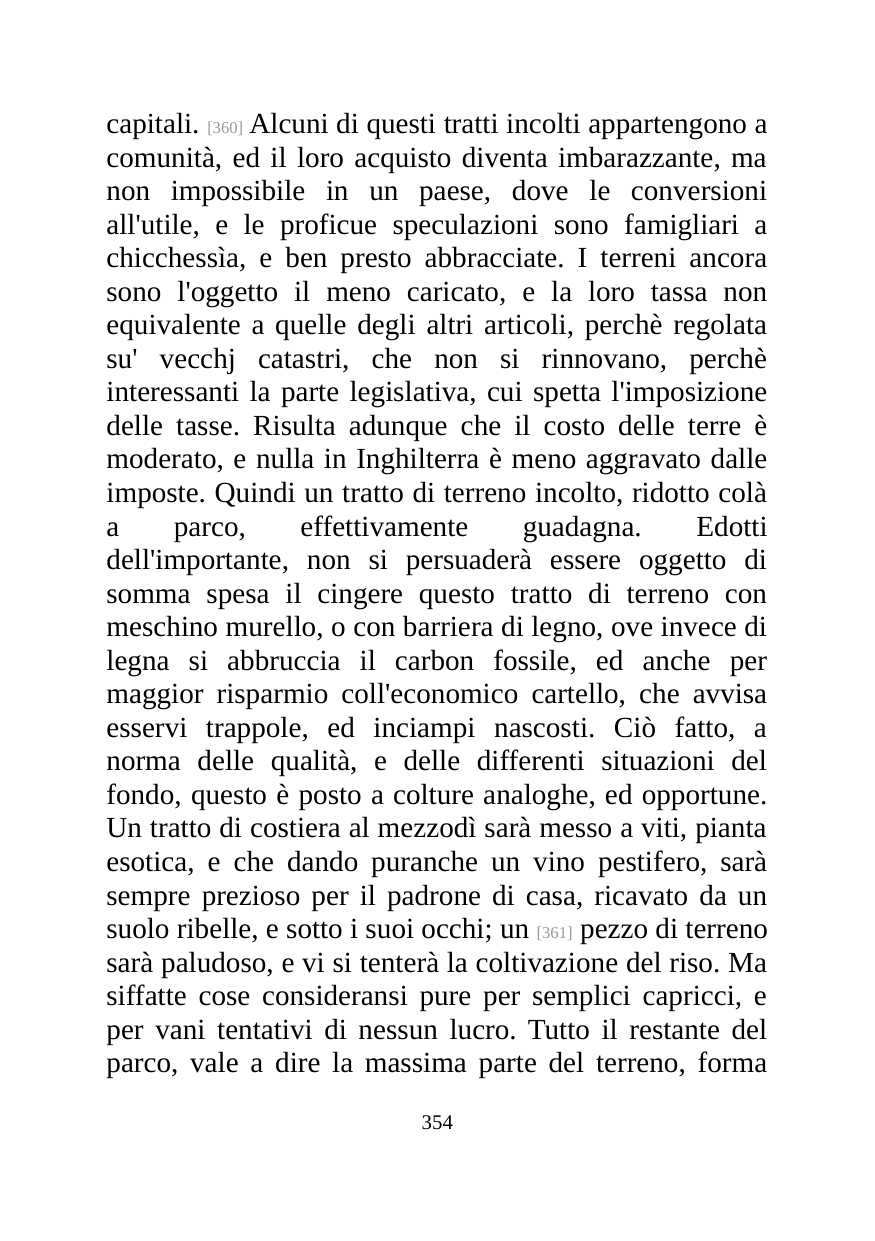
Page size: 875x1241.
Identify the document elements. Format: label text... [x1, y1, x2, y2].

text capitali. [360] Alcuni di questi tratti incolti appartengono a comunità, ed il loro acquisto diventa imbarazzante, ma non impossibile in un paese, dove le conversioni all'utile, e le proficue speculazioni sono famigliari a chicchessìa, e ben presto abbracciate. I terreni ancora sono l'oggetto il meno caricato, e la loro tassa non equivalente a quelle degli altri articoli, perchè regolata su' vecchj catastri, che non si rinnovano, perchè interessanti la parte legislativa, cui spetta l'imposizione delle tasse. Risulta adunque che il costo delle terre è moderato, e nulla in Inghilterra è meno aggravato dalle imposte. Quindi un tratto di terreno incolto, ridotto colà a parco, effettivamente guadagna. Edotti dell'importante, non si persuaderà essere oggetto di somma spesa il cingere questo tratto di terreno con meschino murello, o con barriera di legno, ove invece di legna si abbruccia il carbon fossile, ed anche per maggior risparmio coll'economico cartello, che avvisa esservi trappole, ed inciampi nascosti. Ciò fatto, a norma delle qualità, e delle differenti situazioni del fondo, questo è posto a colture analoghe, ed opportune. Un tratto di costiera al mezzodì sarà messo a viti, pianta esotica, e che dando puranche un vino pestifero, sarà sempre prezioso per il padrone di casa, ricavato da un suolo ribelle, e sotto i suoi occhi; un [361] pezzo di terreno sarà paludoso, e vi si tenterà la coltivazione del riso. Ma siffatte cose consideransi pure per semplici capricci, e per vani tentativi di nessun lucro. Tutto il restante del parco, vale a dire la massima parte del terreno, forma [106, 106, 768, 1079]
